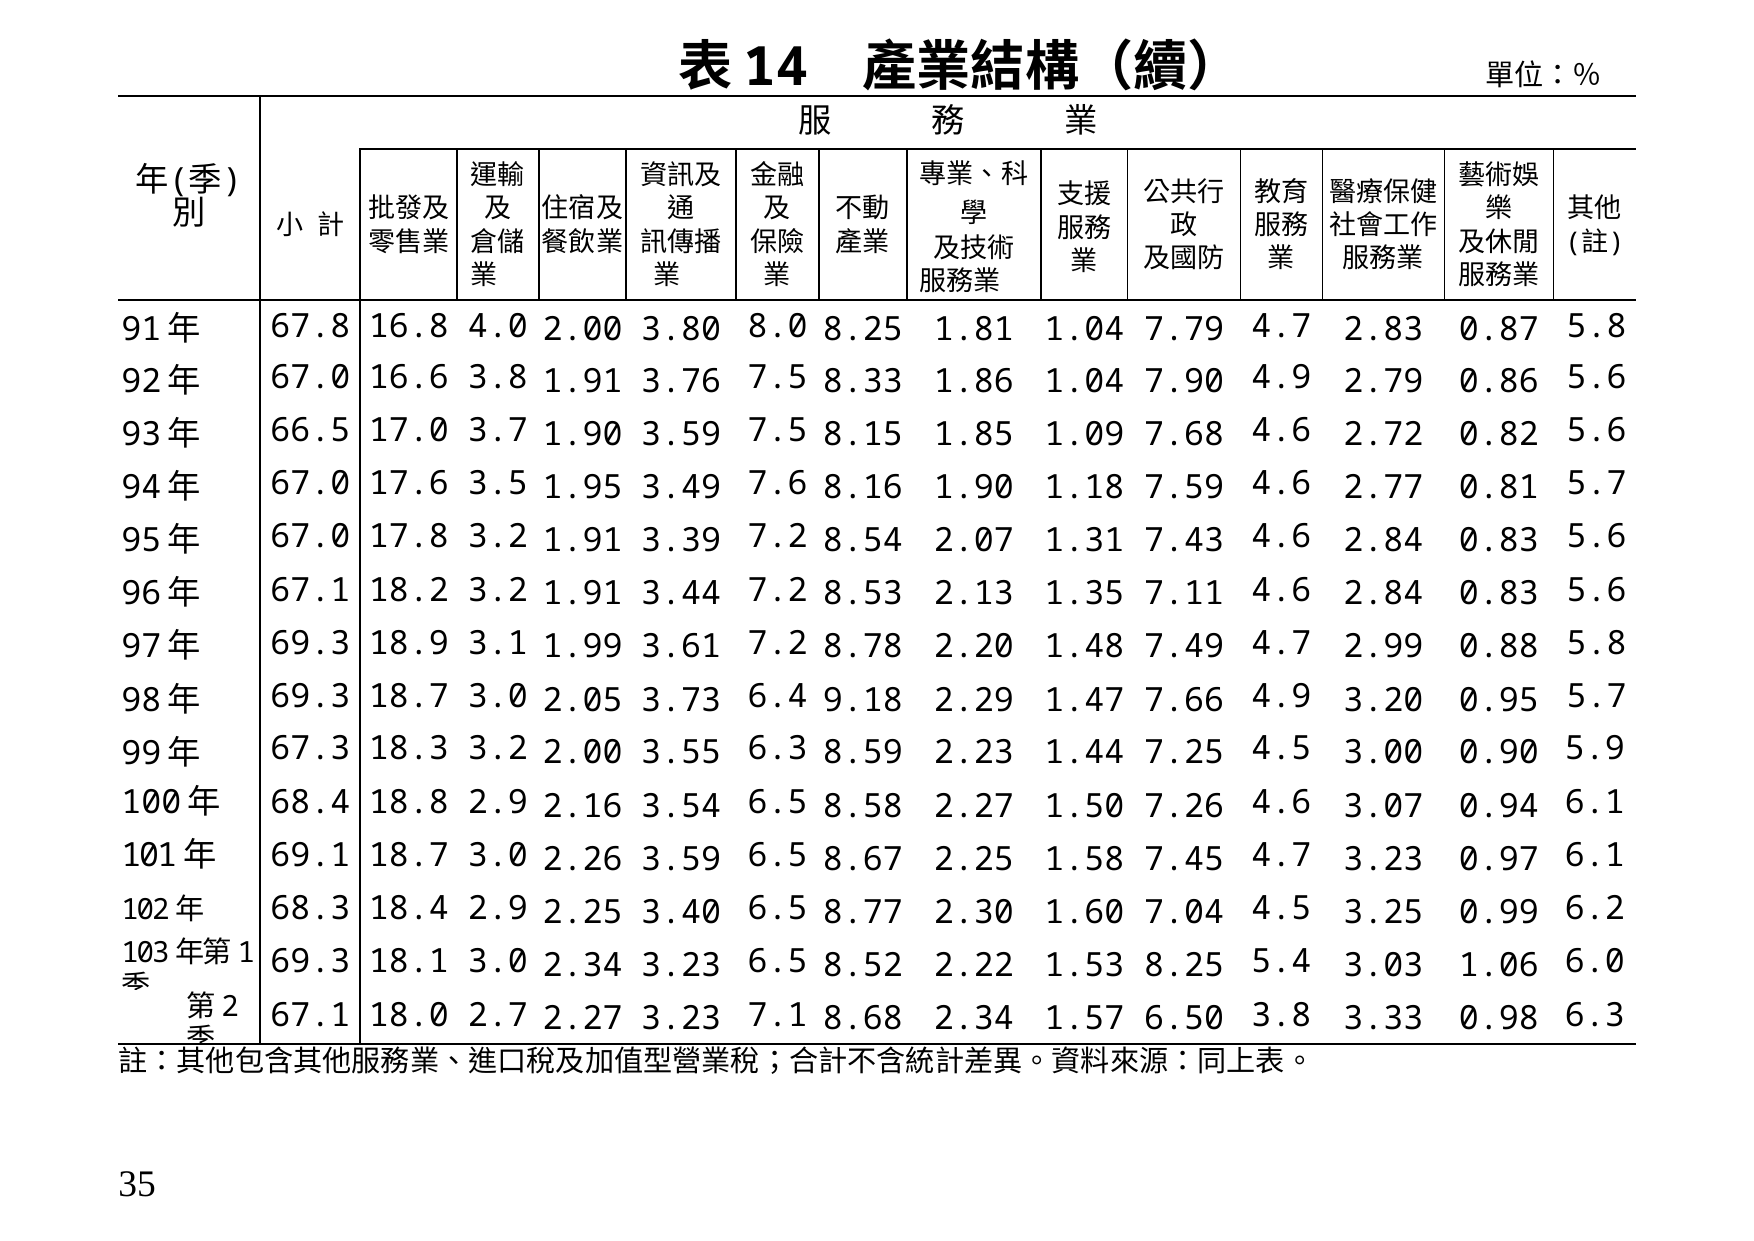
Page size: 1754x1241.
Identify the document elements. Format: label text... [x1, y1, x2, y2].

table_cell 17.63 [361, 458, 457, 511]
table_cell 1.50 [1041, 777, 1127, 830]
table_cell 96年 [118, 564, 259, 617]
table_cell 2.77 [1322, 458, 1444, 511]
table_header 年(季)別 [118, 97, 259, 299]
table_cell 3.61 [626, 618, 736, 671]
table_cell 3.03 [457, 830, 539, 883]
table_cell 8.33 [819, 352, 907, 405]
table_cell 1.53 [1041, 936, 1127, 989]
table_cell 1.35 [1041, 564, 1127, 617]
table_cell 住宿及 餐飲業 [540, 150, 625, 299]
table_cell 3.40 [626, 883, 736, 936]
table_cell 18.22 [361, 564, 457, 617]
table_cell 2.99 [1322, 618, 1444, 671]
table_cell 2.20 [907, 618, 1041, 671]
table_cell 7.17 [736, 989, 818, 1042]
table_cell 6.31 [736, 724, 818, 777]
table_cell 7.25 [1128, 724, 1240, 777]
table_cell 68.32 [261, 883, 359, 936]
table_cell 5.77 [1553, 458, 1636, 511]
table_cell 2.29 [907, 671, 1041, 724]
table_cell 5.92 [1553, 724, 1636, 777]
table_cell 4.71 [1240, 301, 1322, 352]
table_cell 95年 [118, 511, 259, 564]
table_cell 93年 [118, 405, 259, 458]
table_cell 3.23 [626, 936, 736, 989]
table_cell 1.58 [1041, 830, 1127, 883]
table_cell 7.49 [1128, 618, 1240, 671]
table_cell 1.47 [1041, 671, 1127, 724]
table_cell 6.50 [1128, 989, 1240, 1042]
table_cell 3.22 [457, 511, 539, 564]
table_cell 7.66 [1128, 671, 1240, 724]
table_cell 6.42 [736, 671, 818, 724]
table_cell 支援 服務業 [1042, 150, 1127, 299]
table_cell 3.49 [626, 458, 736, 511]
table_cell 3.00 [1322, 724, 1444, 777]
table_cell 1.86 [907, 352, 1041, 405]
table_cell 2.13 [907, 564, 1041, 617]
table_cell 醫療保健 社會工作 服務業 [1323, 150, 1444, 299]
table_cell 7.66 [736, 458, 818, 511]
table_cell 18.33 [361, 724, 457, 777]
table_cell 3.25 [1322, 883, 1444, 936]
table_cell 4.62 [1240, 777, 1322, 830]
table_cell 7.43 [1128, 511, 1240, 564]
table_cell 批發及 零售業 [361, 150, 456, 299]
table_cell 2.72 [457, 989, 539, 1042]
table_cell 8.78 [819, 618, 907, 671]
table_cell 69.35 [261, 936, 359, 989]
table_cell 2.16 [539, 777, 626, 830]
table_cell 5.81 [1553, 618, 1636, 671]
table_cell 92年 [118, 352, 259, 405]
table_cell 67.12 [261, 564, 359, 617]
table_cell 7.59 [1128, 458, 1240, 511]
table_cell 2.84 [1322, 511, 1444, 564]
table_cell 1.95 [539, 458, 626, 511]
table_cell 18.12 [361, 936, 457, 989]
table_cell 公共行政 及國防 [1128, 150, 1240, 299]
table_cell 1.44 [1041, 724, 1127, 777]
table_cell 3.73 [626, 671, 736, 724]
table_cell 18.70 [361, 671, 457, 724]
table_cell 7.90 [1128, 352, 1240, 405]
table_cell 2.72 [1322, 405, 1444, 458]
table_cell 6.51 [736, 883, 818, 936]
table_cell 2.34 [907, 989, 1041, 1042]
table_cell 3.33 [1322, 989, 1444, 1042]
table_cell 4.70 [1240, 830, 1322, 883]
table_cell 16.81 [361, 301, 457, 352]
table_cell 1.04 [1041, 352, 1127, 405]
table_cell 2.27 [907, 777, 1041, 830]
table_cell 1.04 [1041, 301, 1127, 352]
table_cell 5.68 [1553, 511, 1636, 564]
table_cell 第2季 [118, 989, 259, 1042]
table_cell 6.51 [736, 777, 818, 830]
table_cell 18.74 [361, 830, 457, 883]
table_cell 94年 [118, 458, 259, 511]
table_cell 3.21 [457, 564, 539, 617]
table_cell 6.17 [1553, 830, 1636, 883]
table_cell 1.85 [907, 405, 1041, 458]
table_cell 67.08 [261, 458, 359, 511]
table_cell 67.06 [261, 511, 359, 564]
table_cell 98年 [118, 671, 259, 724]
table_cell 3.04 [457, 936, 539, 989]
table_cell 8.02 [736, 301, 818, 352]
table_cell 1.91 [539, 511, 626, 564]
table_cell 0.94 [1444, 777, 1553, 830]
table_cell 8.58 [819, 777, 907, 830]
table_cell 7.56 [736, 405, 818, 458]
table_cell 3.23 [1322, 830, 1444, 883]
table_cell 1.91 [539, 352, 626, 405]
table_cell 3.59 [626, 405, 736, 458]
table_cell 1.81 [907, 301, 1041, 352]
table_cell 101年 [118, 830, 259, 883]
table_cell 0.90 [1444, 724, 1553, 777]
table_cell 資訊及通 訊傳播業 [627, 150, 735, 299]
table_cell 4.98 [1240, 671, 1322, 724]
table_cell 3.55 [626, 724, 736, 777]
table_cell 3.20 [1322, 671, 1444, 724]
table_cell 8.15 [819, 405, 907, 458]
table_cell 8.52 [819, 936, 907, 989]
table_cell 6.52 [736, 830, 818, 883]
table_cell 5.62 [1553, 564, 1636, 617]
table_cell 7.53 [736, 352, 818, 405]
table_cell 3.80 [626, 301, 736, 352]
table_cell 3.76 [457, 405, 539, 458]
table_cell 0.86 [1444, 352, 1553, 405]
table_cell 3.76 [626, 352, 736, 405]
table_cell 8.59 [819, 724, 907, 777]
table_cell 4.95 [1240, 352, 1322, 405]
table_cell 4.67 [1240, 564, 1322, 617]
table_cell 小 計 [261, 148, 359, 299]
table_cell 8.16 [819, 458, 907, 511]
table_cell 3.00 [457, 671, 539, 724]
table_cell 3.07 [1322, 777, 1444, 830]
table_cell 4.55 [1240, 883, 1322, 936]
table_cell 66.57 [261, 405, 359, 458]
table_header 服 務 業 [261, 97, 1636, 148]
table_cell 5.69 [1553, 405, 1636, 458]
table_cell 2.83 [1322, 301, 1444, 352]
table_cell 9.18 [819, 671, 907, 724]
table_cell 7.26 [736, 564, 818, 617]
table_cell 18.48 [361, 883, 457, 936]
table_cell 4.78 [1240, 618, 1322, 671]
table_cell 1.90 [539, 405, 626, 458]
table_cell 7.26 [1128, 777, 1240, 830]
table_cell 3.03 [1322, 936, 1444, 989]
table_cell 0.87 [1444, 301, 1553, 352]
table_cell 3.23 [626, 989, 736, 1042]
table_cell 0.83 [1444, 564, 1553, 617]
table_cell 2.05 [539, 671, 626, 724]
table_cell 3.54 [626, 777, 736, 830]
table_cell 18.95 [361, 618, 457, 671]
table_cell 2.22 [907, 936, 1041, 989]
table_cell 102年 [118, 883, 259, 936]
table_cell 2.27 [539, 989, 626, 1042]
table_cell 6.02 [1553, 936, 1636, 989]
table_cell 68.43 [261, 777, 359, 830]
table_cell 1.57 [1041, 989, 1127, 1042]
table_cell 8.77 [819, 883, 907, 936]
table_cell 其他 (註) [1554, 150, 1636, 299]
table_cell 運輸及 倉儲業 [458, 150, 538, 299]
table_cell 7.68 [1128, 405, 1240, 458]
table_cell 67.36 [261, 724, 359, 777]
table_cell 99年 [118, 724, 259, 777]
table_cell 2.84 [1322, 564, 1444, 617]
table_cell 不動 產業 [820, 150, 906, 299]
table_cell 97年 [118, 618, 259, 671]
table_cell 8.54 [819, 511, 907, 564]
table_cell 5.80 [1553, 301, 1636, 352]
table_cell 67.08 [261, 352, 359, 405]
table_cell 7.79 [1128, 301, 1240, 352]
table_cell 1.91 [539, 564, 626, 617]
table_cell 1.90 [907, 458, 1041, 511]
table_cell 8.25 [819, 301, 907, 352]
table_cell 69.16 [261, 830, 359, 883]
table_cell 3.59 [626, 830, 736, 883]
table_cell 8.25 [1128, 936, 1240, 989]
table_cell 專業、科學 及技術 服務業 [908, 150, 1040, 299]
table_cell 18.06 [361, 989, 457, 1042]
table_cell 1.31 [1041, 511, 1127, 564]
table_cell 0.95 [1444, 671, 1553, 724]
table_cell 4.68 [1240, 405, 1322, 458]
table_cell 0.88 [1444, 618, 1553, 671]
table_cell 3.44 [626, 564, 736, 617]
table_cell 7.45 [1128, 830, 1240, 883]
table_cell 7.26 [736, 618, 818, 671]
table_cell 6.13 [1553, 777, 1636, 830]
table_cell 4.68 [1240, 511, 1322, 564]
table_cell 17.08 [361, 405, 457, 458]
text 註：其他包含其他服務業、進口稅及加值型營業稅；合計不含統計差異。資料來源：同上表。 [118, 1045, 1636, 1078]
table_cell 5.69 [1553, 352, 1636, 405]
table_cell 2.26 [539, 830, 626, 883]
table_cell 2.25 [907, 830, 1041, 883]
table_cell 3.24 [457, 724, 539, 777]
table_cell 6.21 [1553, 883, 1636, 936]
table_cell 4.07 [457, 301, 539, 352]
table_cell 2.00 [539, 724, 626, 777]
table_cell 0.99 [1444, 883, 1553, 936]
table_cell 0.81 [1444, 458, 1553, 511]
table_cell 18.86 [361, 777, 457, 830]
table_cell 67.10 [261, 989, 359, 1042]
table_cell 1.09 [1041, 405, 1127, 458]
table_cell 3.13 [457, 618, 539, 671]
table_cell 2.25 [539, 883, 626, 936]
table_cell 2.00 [539, 301, 626, 352]
table_cell 91年 [118, 301, 259, 352]
table_cell 1.99 [539, 618, 626, 671]
table_cell 0.82 [1444, 405, 1553, 458]
table_cell 8.68 [819, 989, 907, 1042]
table_cell 100年 [118, 777, 259, 830]
table_cell 1.18 [1041, 458, 1127, 511]
table_cell 2.79 [1322, 352, 1444, 405]
table_cell 1.48 [1041, 618, 1127, 671]
table_cell 67.80 [261, 301, 359, 352]
table_cell 103年第1季 [118, 936, 259, 989]
table_cell 2.34 [539, 936, 626, 989]
table_cell 藝術娛樂 及休閒 服務業 [1445, 150, 1553, 299]
table_cell 1.60 [1041, 883, 1127, 936]
table_cell 6.38 [1553, 989, 1636, 1042]
table_cell 7.04 [1128, 883, 1240, 936]
table_cell 0.98 [1444, 989, 1553, 1042]
table_cell 4.65 [1240, 458, 1322, 511]
table_cell 8.67 [819, 830, 907, 883]
table_cell 3.88 [1240, 989, 1322, 1042]
table_cell 16.65 [361, 352, 457, 405]
table_cell 0.97 [1444, 830, 1553, 883]
table_cell 2.23 [907, 724, 1041, 777]
table_cell 5.43 [1240, 936, 1322, 989]
table_cell 4.59 [1240, 724, 1322, 777]
table_cell 2.97 [457, 883, 539, 936]
table_cell 6.56 [736, 936, 818, 989]
table_cell 0.83 [1444, 511, 1553, 564]
table_cell 17.88 [361, 511, 457, 564]
table_cell 2.07 [907, 511, 1041, 564]
table_cell 69.35 [261, 671, 359, 724]
table_cell 3.52 [457, 458, 539, 511]
table_cell 2.99 [457, 777, 539, 830]
table_cell 金融及 保險業 [737, 150, 818, 299]
table_cell 3.39 [626, 511, 736, 564]
table_cell 3.81 [457, 352, 539, 405]
text 表14 產業結構（續） 單位：％ [118, 47, 1636, 95]
table_cell 2.30 [907, 883, 1041, 936]
table_cell 69.35 [261, 618, 359, 671]
table_cell 7.11 [1128, 564, 1240, 617]
table_cell 教育 服務業 [1241, 150, 1322, 299]
table_cell 8.53 [819, 564, 907, 617]
table_cell 1.06 [1444, 936, 1553, 989]
table_cell 5.73 [1553, 671, 1636, 724]
table_cell 7.28 [736, 511, 818, 564]
